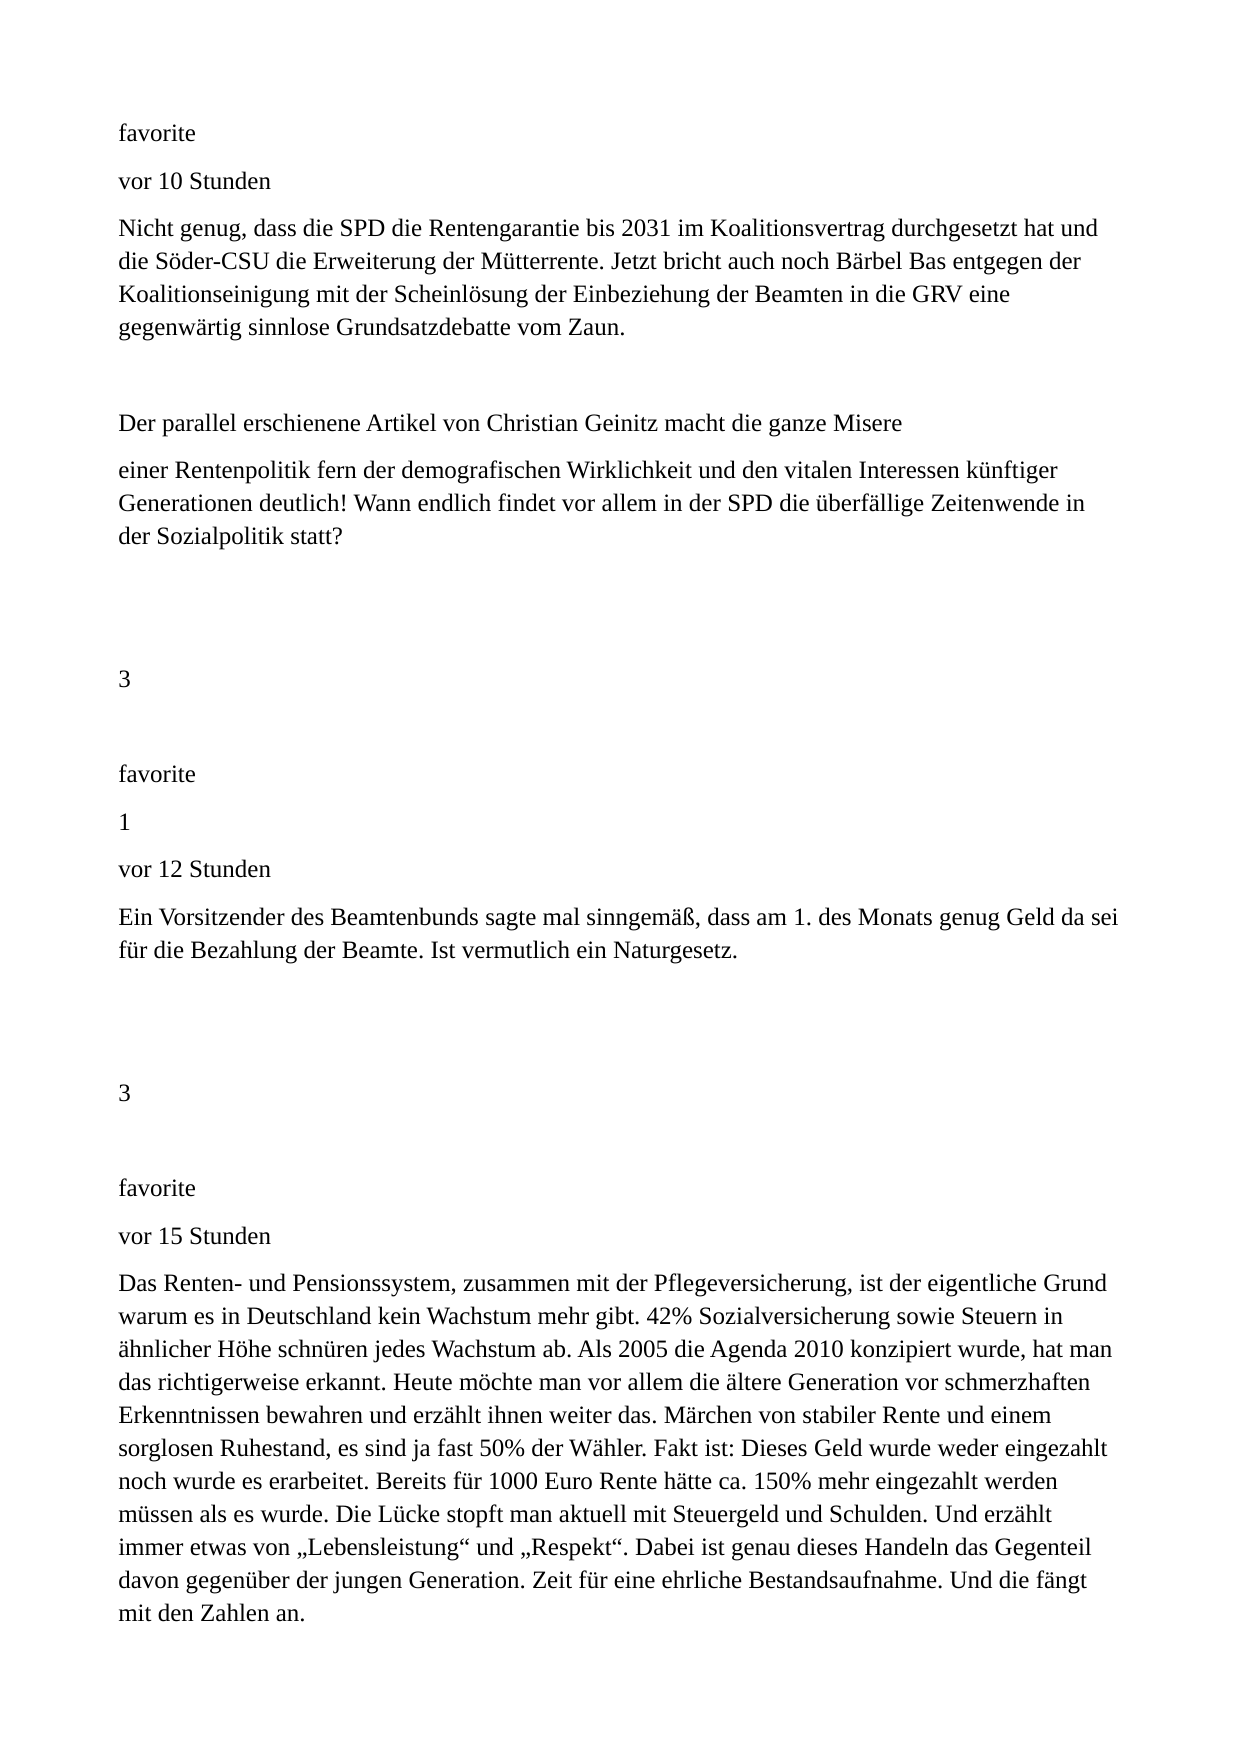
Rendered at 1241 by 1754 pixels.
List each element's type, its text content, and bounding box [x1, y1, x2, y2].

text Der parallel erschienene Artikel von Christian Geinitz macht die ganze Misere [118, 408, 1122, 436]
text 1 [118, 807, 1122, 836]
text vor 12 Stunden [118, 854, 1122, 883]
text vor 10 Stunden [118, 166, 1122, 194]
text favorite [118, 118, 1122, 147]
text Ein Vorsitzender des Beamtenbunds sagte mal sinngemäß, dass am 1. des Monats genug Geld da sei für die Bezahlung der Beamte. Ist vermutlich ein Naturgesetz. [118, 902, 1122, 964]
text Das Renten- und Pensionssystem, zusammen mit der Pflegeversicherung, ist der eigentliche Grund warum es in Deutschland kein Wachstum mehr gibt. 42% Sozialversicherung sowie Steuern in ähnlicher Höhe schnüren jedes Wachstum ab. Als 2005 die Agenda 2010 konzipiert wurde, hat man das richtigerweise erkannt. Heute möchte man vor allem die ältere Generation vor schmerzhaften Erkenntnissen bewahren und erzählt ihnen weiter das. Märchen von stabiler Rente und einem sorglosen Ruhestand, es sind ja fast 50% der Wähler. Fakt ist: Dieses Geld wurde weder eingezahlt noch wurde es erarbeitet. Bereits für 1000 Euro Rente hätte ca. 150% mehr eingezahlt werden müssen als es wurde. Die Lücke stopft man aktuell mit Steuergeld und Schulden. Und erzählt immer etwas von „Lebensleistung“ und „Respekt“. Dabei ist genau dieses Handeln das Gegenteil davon gegenüber der jungen Generation. Zeit für eine ehrliche Bestandsaufnahme. Und die fängt mit den Zahlen an. [118, 1268, 1122, 1627]
text 3 [118, 1078, 1122, 1107]
text favorite [118, 759, 1122, 788]
text einer Rentenpolitik fern der demografischen Wirklichkeit und den vitalen Interessen künftiger Generationen deutlich! Wann endlich findet vor allem in der SPD die überfällige Zeitenwende in der Sozialpolitik statt? [118, 455, 1122, 550]
text Nicht genug, dass die SPD die Rentengarantie bis 2031 im Koalitionsvertrag durchgesetzt hat und die Söder-CSU die Erweiterung der Mütterrente. Jetzt bricht auch noch Bärbel Bas entgegen der Koalitionseinigung mit der Scheinlösung der Einbeziehung der Beamten in die GRV eine gegenwärtig sinnlose Grundsatzdebatte vom Zaun. [118, 213, 1122, 341]
text favorite [118, 1173, 1122, 1202]
text 3 [118, 664, 1122, 693]
text vor 15 Stunden [118, 1221, 1122, 1249]
